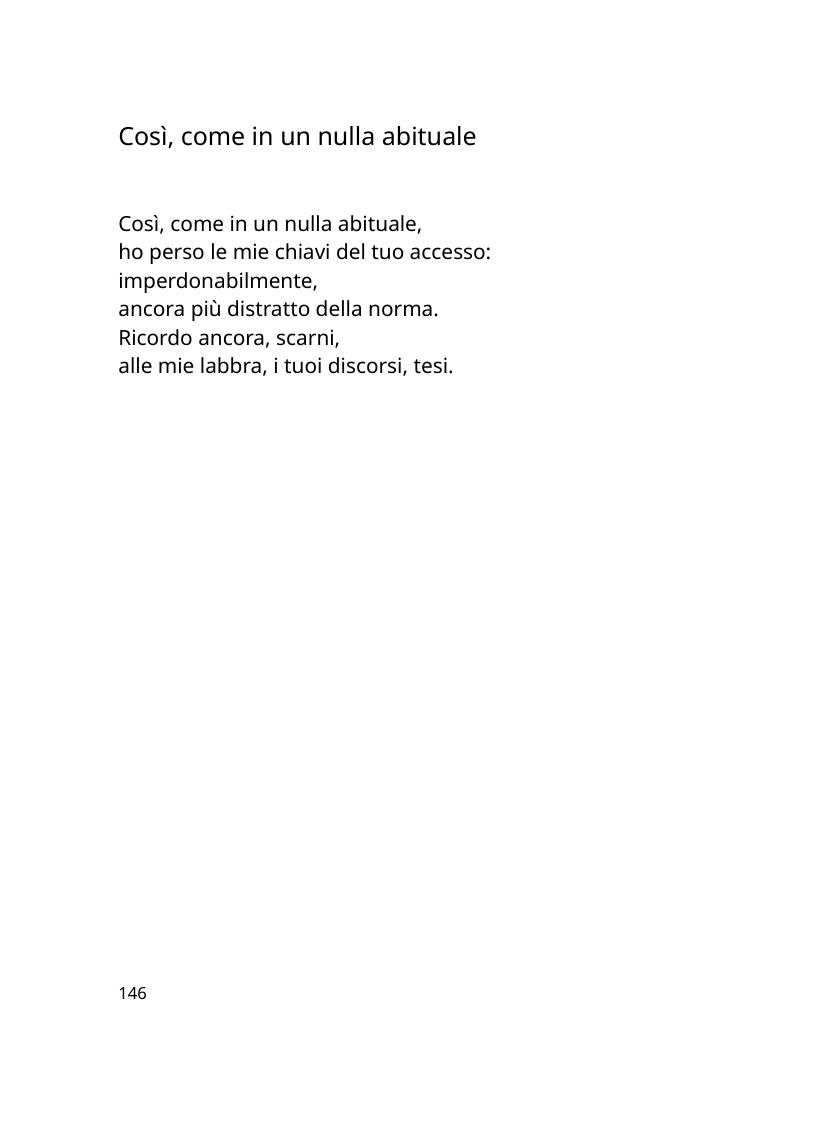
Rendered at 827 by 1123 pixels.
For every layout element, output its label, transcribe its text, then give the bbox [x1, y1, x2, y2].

text Ricordo ancora, scarni, [118, 323, 709, 351]
text ho perso le mie chiavi del tuo accesso: [118, 237, 709, 266]
text imperdonabilmente, [118, 266, 709, 294]
text Così, come in un nulla abituale, [118, 209, 709, 237]
text ancora più distratto della norma. [118, 294, 709, 323]
subtitle Così, come in un nulla abituale [118, 118, 709, 152]
text alle mie labbra, i tuoi discorsi, tesi. [118, 351, 709, 380]
